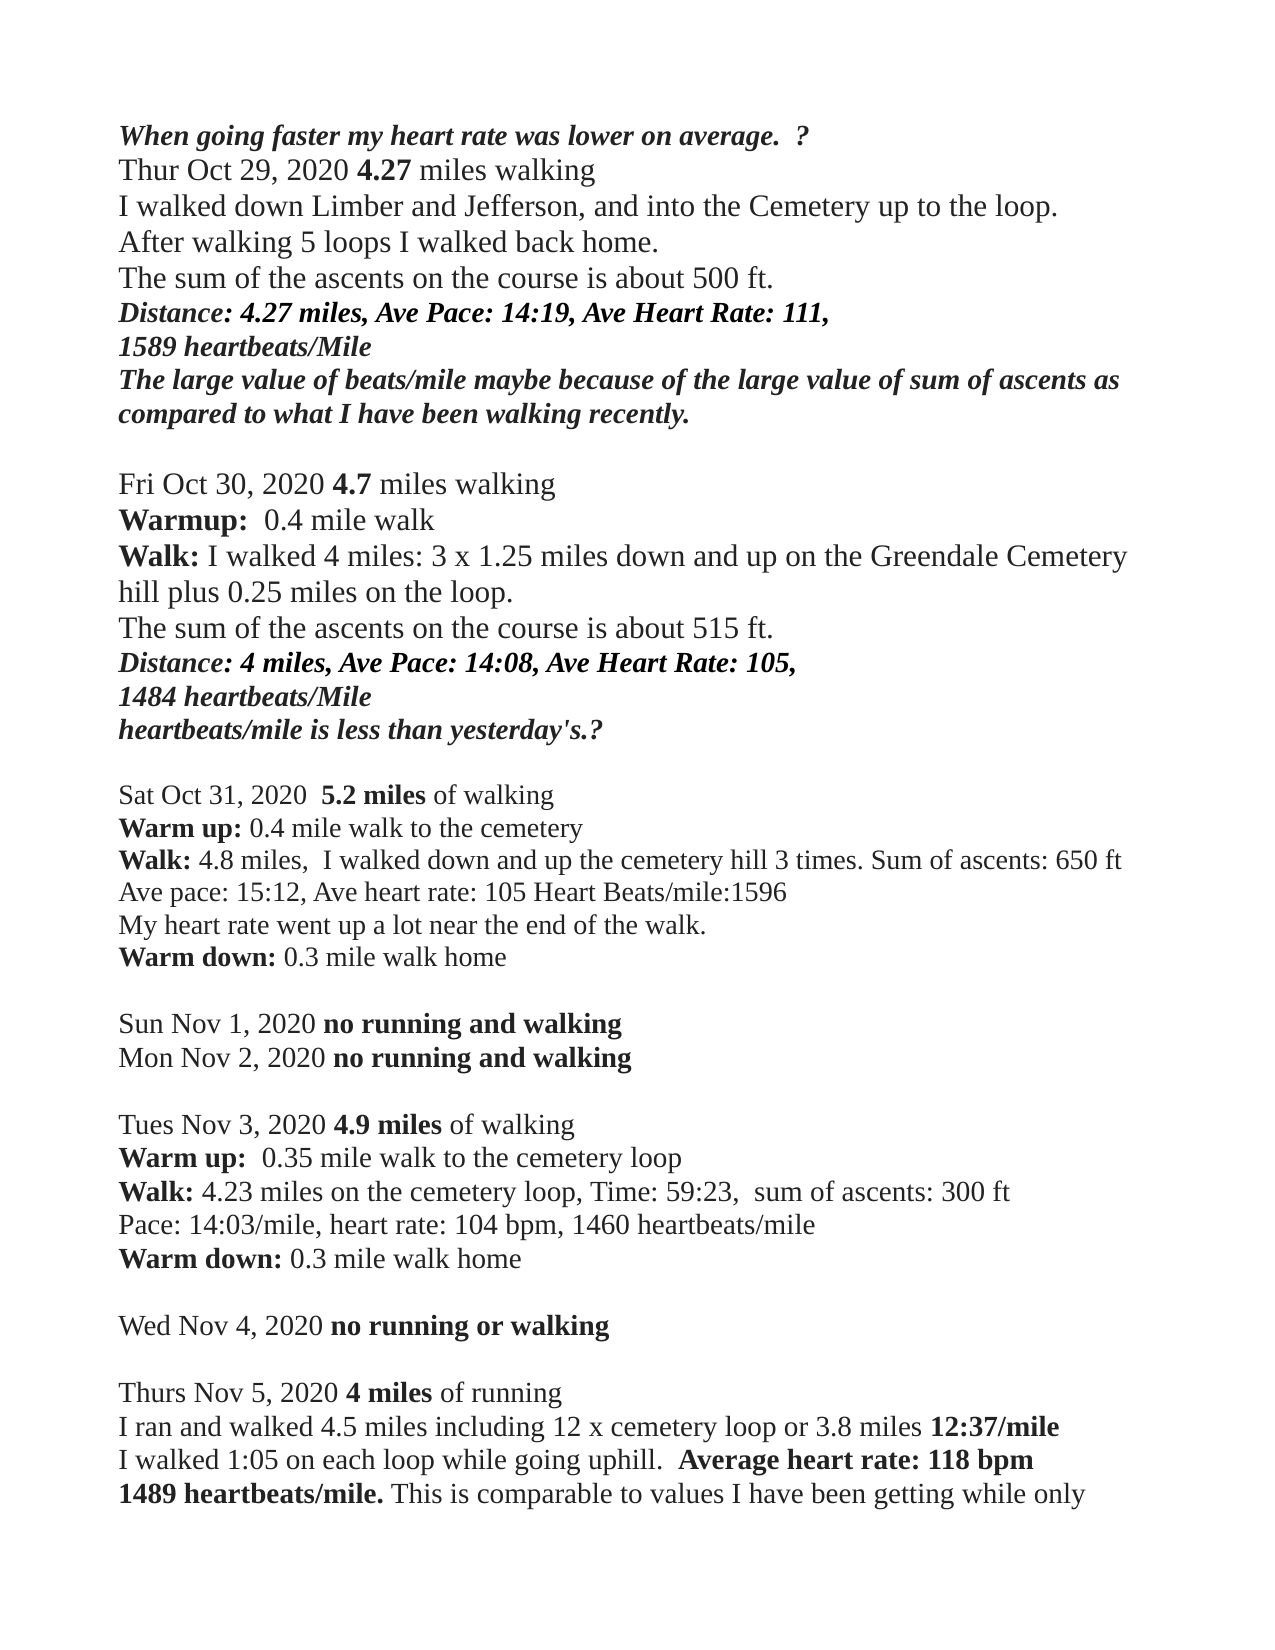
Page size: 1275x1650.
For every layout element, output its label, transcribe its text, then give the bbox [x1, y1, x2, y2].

text Tues Nov 3, 2020 4.9 miles of walking [118, 1107, 1161, 1140]
text Pace: 14:03/mile, heart rate: 104 bpm, 1460 heartbeats/mile [118, 1207, 1161, 1241]
text 1484 heartbeats/Mile [118, 679, 1161, 712]
text heartbeats/mile is less than yesterday's.? [118, 712, 1161, 746]
text Warm down: 0.3 mile walk home [118, 1241, 1161, 1274]
text Warm up: 0.35 mile walk to the cemetery loop [118, 1140, 1161, 1174]
text After walking 5 loops I walked back home. [118, 223, 1161, 259]
text Ave pace: 15:12, Ave heart rate: 105 Heart Beats/mile:1596 [118, 875, 1161, 908]
text Sun Nov 1, 2020 no running and walking [118, 1006, 1161, 1040]
text Wed Nov 4, 2020 no running or walking [118, 1308, 1161, 1342]
text Walk: 4.23 miles on the cemetery loop, Time: 59:23, sum of ascents: 300 ft [118, 1174, 1161, 1207]
text Walk: I walked 4 miles: 3 x 1.25 miles down and up on the Greendale Cemetery hill plus 0.25 miles on the loop. [118, 537, 1161, 609]
text Sat Oct 31, 2020 5.2 miles of walking [118, 778, 1161, 811]
text I walked down Limber and Jefferson, and into the Cemetery up to the loop. [118, 188, 1161, 223]
text My heart rate went up a lot near the end of the walk. [118, 908, 1161, 940]
text Thurs Nov 5, 2020 4 miles of running [118, 1375, 1161, 1409]
text Warmup: 0.4 mile walk [118, 501, 1161, 537]
text Warm up: 0.4 mile walk to the cemetery [118, 811, 1161, 843]
text The large value of beats/mile maybe because of the large value of sum of ascents as compared to what I have been walking recently. [118, 362, 1161, 429]
text Distance: 4 miles, Ave Pace: 14:08, Ave Heart Rate: 105, [118, 645, 1161, 679]
text The sum of the ascents on the course is about 500 ft. [118, 259, 1161, 295]
text Fri Oct 30, 2020 4.7 miles walking [118, 466, 1161, 501]
text 1489 heartbeats/mile. This is comparable to values I have been getting while only [118, 1476, 1161, 1509]
text The sum of the ascents on the course is about 515 ft. [118, 609, 1161, 645]
text Walk: 4.8 miles, I walked down and up the cemetery hill 3 times. Sum of ascents: 650 ft [118, 843, 1161, 875]
text 1589 heartbeats/Mile [118, 329, 1161, 362]
text I walked 1:05 on each loop while going uphill. Average heart rate: 118 bpm [118, 1442, 1161, 1476]
text I ran and walked 4.5 miles including 12 x cemetery loop or 3.8 miles 12:37/mile [118, 1409, 1161, 1442]
text Warm down: 0.3 mile walk home [118, 940, 1161, 973]
text Distance: 4.27 miles, Ave Pace: 14:19, Ave Heart Rate: 111, [118, 295, 1161, 329]
text Thur Oct 29, 2020 4.27 miles walking [118, 152, 1161, 188]
text When going faster my heart rate was lower on average. ? [118, 118, 1161, 152]
text Mon Nov 2, 2020 no running and walking [118, 1040, 1161, 1073]
